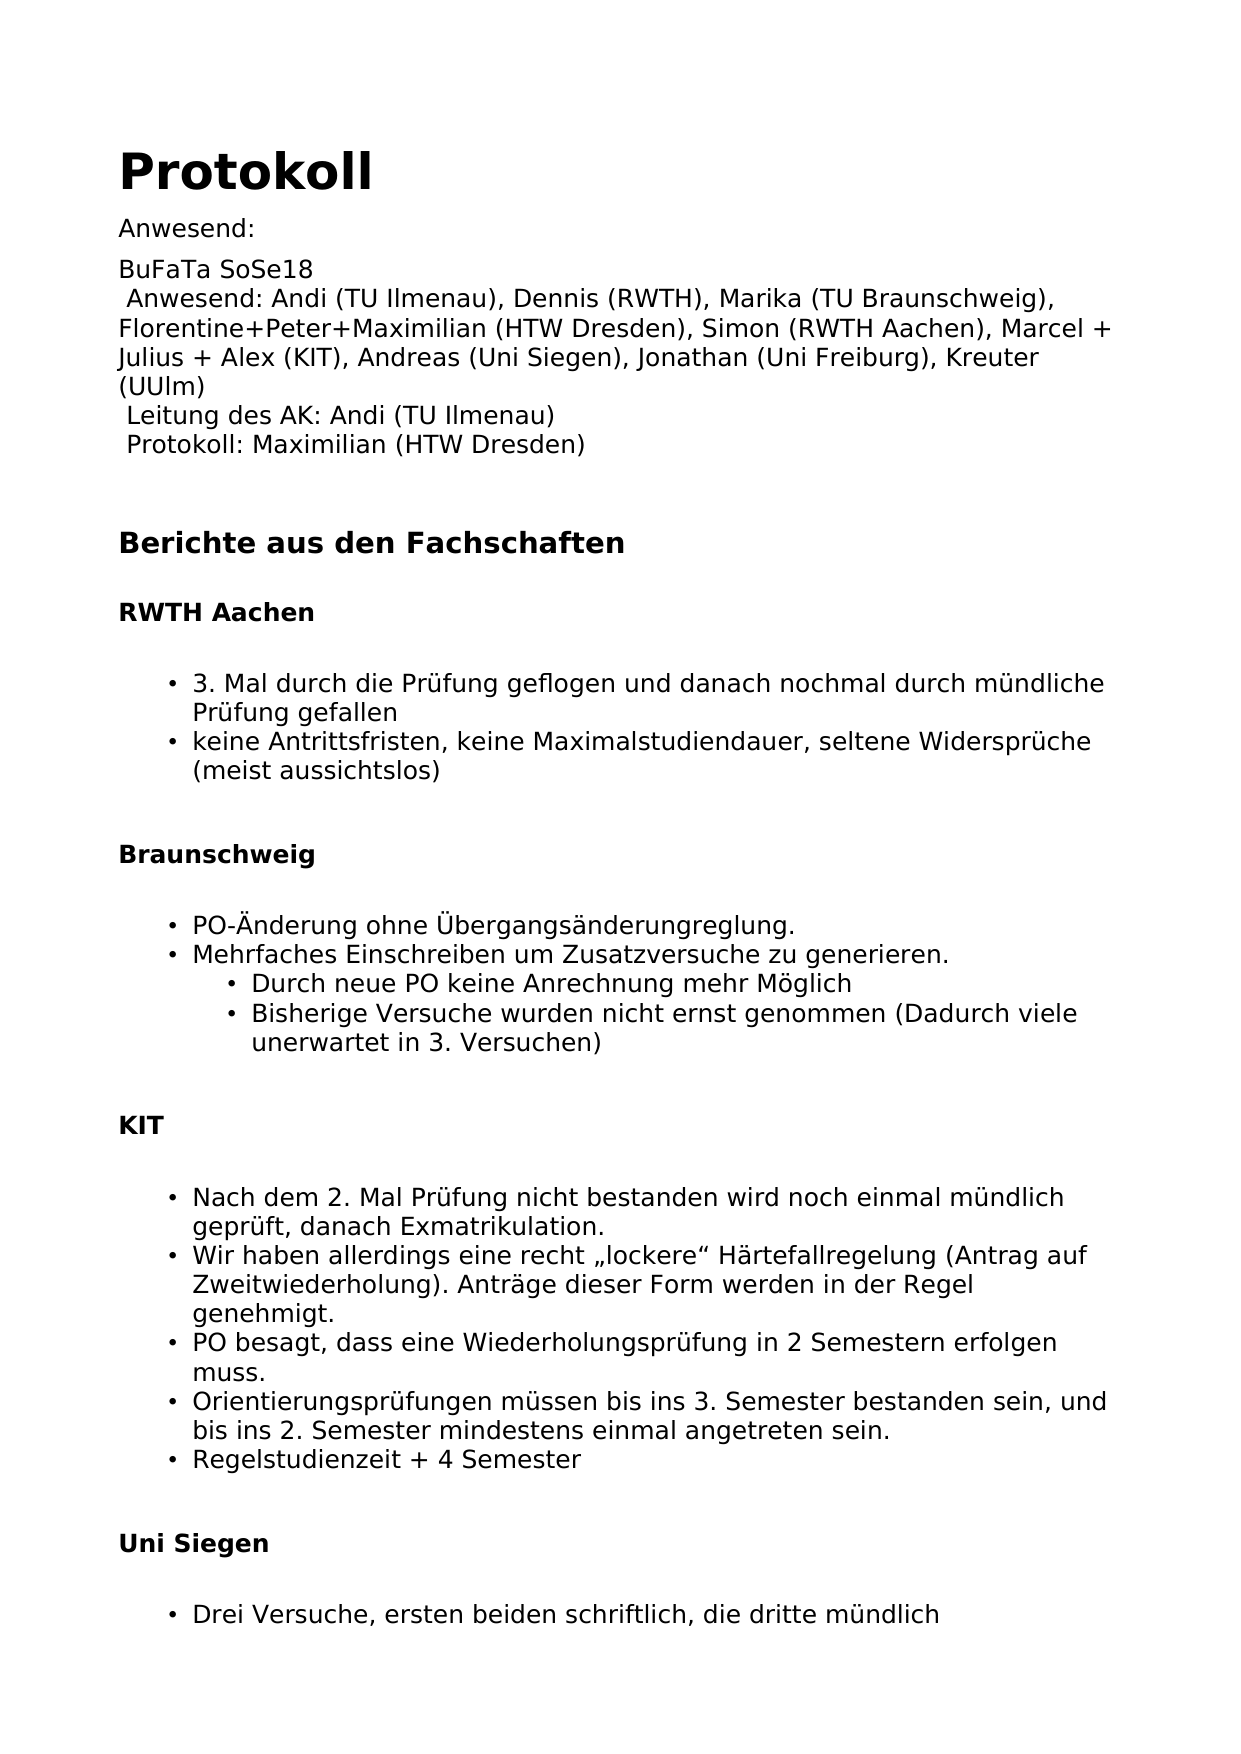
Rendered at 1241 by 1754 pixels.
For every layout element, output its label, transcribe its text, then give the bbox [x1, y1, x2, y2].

subtitle Berichte aus den Fachschaften [118, 526, 1122, 560]
list Nach dem 2. Mal Prüfung nicht bestanden wird noch einmal mündlich geprüft, danach Exmatrikulation. [177, 1183, 1122, 1241]
subtitle RWTH Aachen [118, 598, 1122, 627]
list Drei Versuche, ersten beiden schriftlich, die dritte mündlich [177, 1600, 1122, 1629]
list Wir haben allerdings eine recht „lockere“ Härtefallregelung (Antrag auf Zweitwiederholung). Anträge dieser Form werden in der Regel genehmigt. [177, 1241, 1122, 1328]
subtitle KIT [118, 1112, 1122, 1141]
text Anwesend: [118, 214, 1122, 243]
list 3. Mal durch die Prüfung geflogen und danach nochmal durch mündliche Prüfung gefallen [177, 669, 1122, 727]
subtitle Protokoll [118, 143, 1122, 201]
subtitle Braunschweig [118, 840, 1122, 869]
text BuFaTa SoSe18 Anwesend: Andi (TU Ilmenau), Dennis (RWTH), Marika (TU Braunschweig), Florentine+Peter+Maximilian (HTW Dresden), Simon (RWTH Aachen), Marcel + Julius + Alex (KIT), Andreas (Uni Siegen), Jonathan (Uni Freiburg), Kreuter (UUlm) Leitung des AK: Andi (TU Ilmenau) Protokoll: Maximilian (HTW Dresden) [118, 256, 1122, 489]
subtitle Uni Siegen [118, 1529, 1122, 1558]
list PO besagt, dass eine Wiederholungsprüfung in 2 Semestern erfolgen muss. [177, 1328, 1122, 1387]
list PO-Änderung ohne Übergangsänderungreglung. [177, 911, 1122, 940]
list Bisherige Versuche wurden nicht ernst genommen (Dadurch viele unerwartet in 3. Versuchen) [236, 999, 1122, 1057]
list Regelstudienzeit + 4 Semester [177, 1445, 1122, 1474]
list Mehrfaches Einschreiben um Zusatzversuche zu generieren. [177, 940, 1122, 969]
list Orientierungsprüfungen müssen bis ins 3. Semester bestanden sein, und bis ins 2. Semester mindestens einmal angetreten sein. [177, 1387, 1122, 1445]
list keine Antrittsfristen, keine Maximalstudiendauer, seltene Widersprüche (meist aussichtslos) [177, 727, 1122, 786]
list Durch neue PO keine Anrechnung mehr Möglich [236, 969, 1122, 999]
